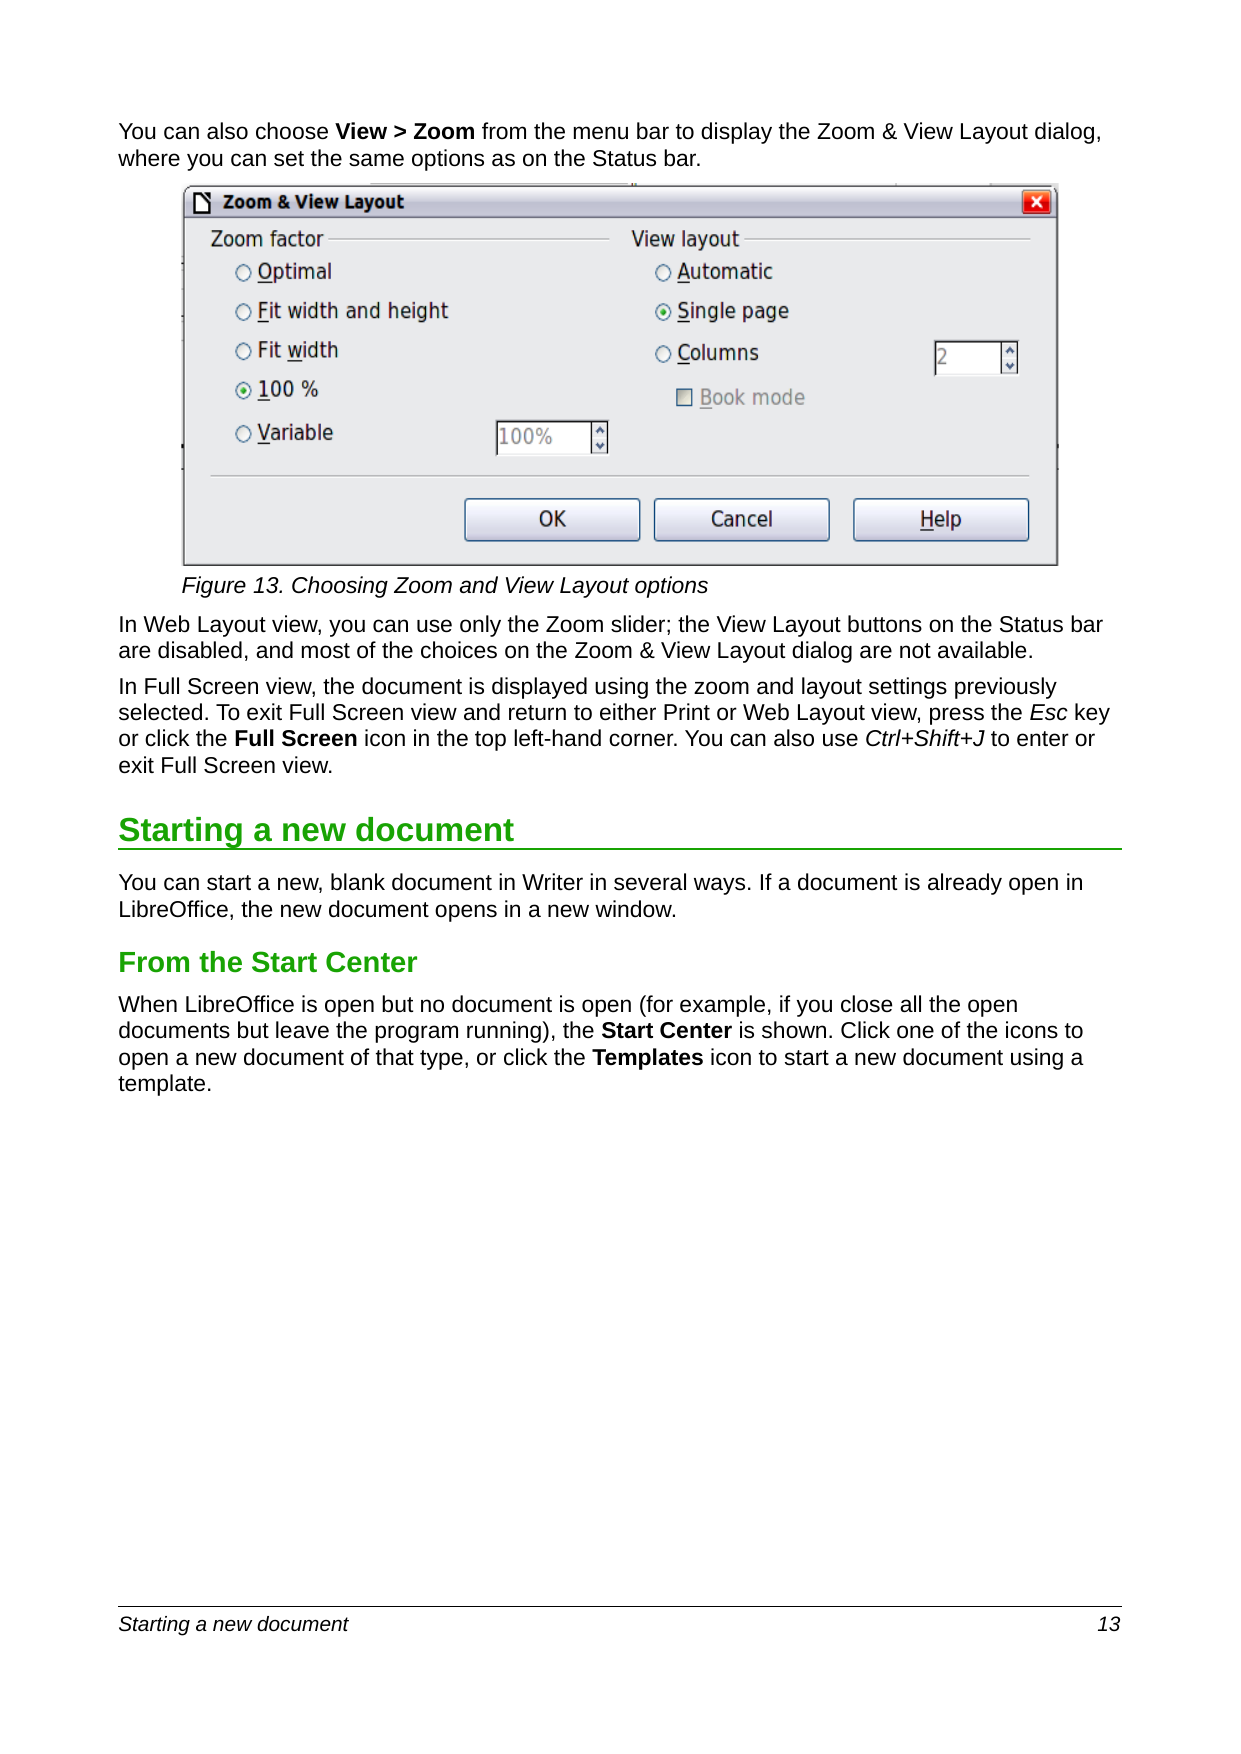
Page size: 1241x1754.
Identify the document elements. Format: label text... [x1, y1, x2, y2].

subtitle Starting a new document [118, 810, 1122, 848]
text In Full Screen view, the document is displayed using the zoom and layout settings previously selected. To exit Full Screen view and return to either Print or Web Layout view, press the Esc key or click the Full Screen icon in the top left-hand corner. You can also use Ctrl+Shift+J to enter or exit Full Screen view. [118, 673, 1122, 778]
text You can also choose View > Zoom from the menu bar to display the Zoom & View Layout dialog, where you can set the same options as on the Status bar. [118, 118, 1122, 171]
text When LibreOffice is open but no document is open (for example, if you close all the open documents but leave the program running), the Start Center is shown. Click one of the icons to open a new document of that type, or click the Templates icon to start a new document using a template. [118, 991, 1122, 1096]
picture [181, 183, 1059, 566]
subtitle From the Start Center [118, 945, 1122, 978]
text You can start a new, blank document in Writer in several ways. If a document is already open in LibreOffice, the new document opens in a new window. [118, 869, 1122, 922]
text In Web Layout view, you can use only the Zoom slider; the View Layout buttons on the Status bar are disabled, and most of the choices on the Zoom & View Layout dialog are not available. [118, 611, 1122, 664]
text Figure 13. Choosing Zoom and View Layout options [181, 572, 1059, 598]
